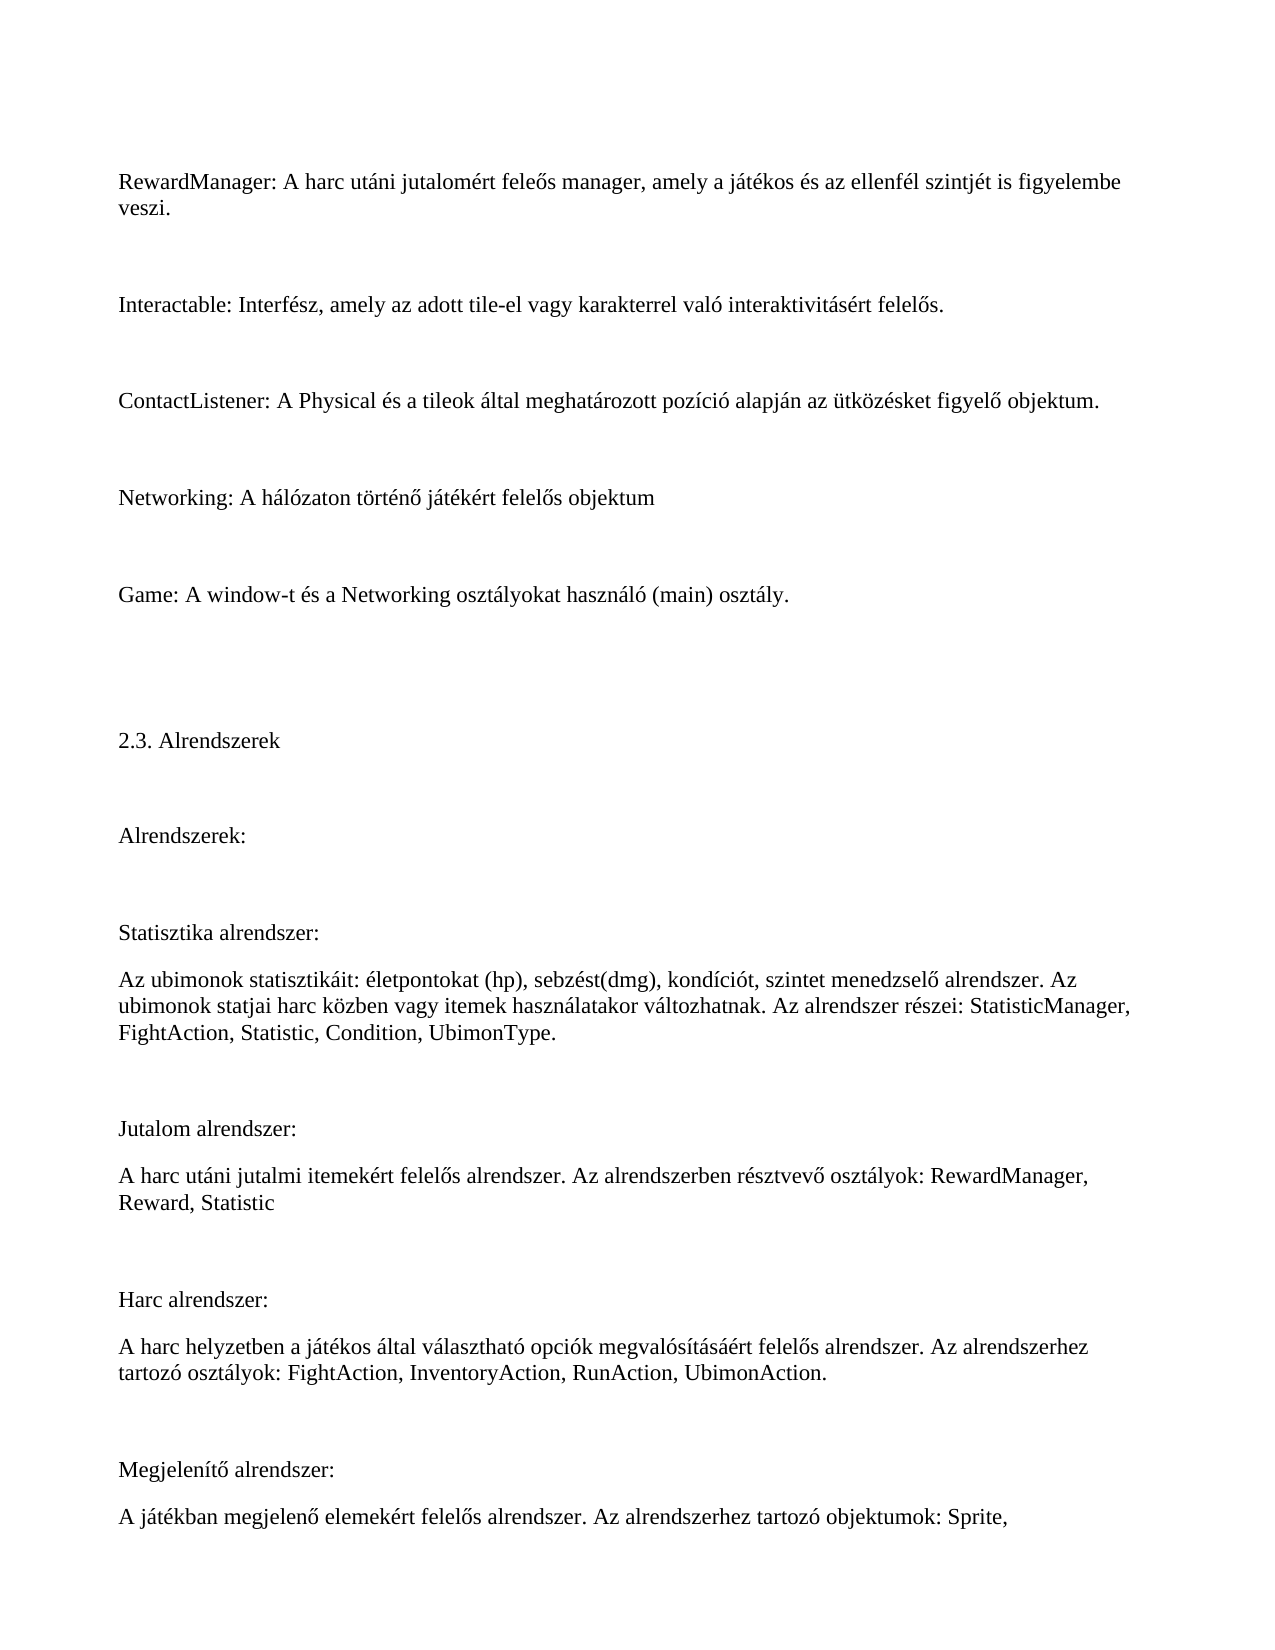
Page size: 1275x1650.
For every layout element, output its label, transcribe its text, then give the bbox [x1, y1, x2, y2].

text Interactable: Interfész, amely az adott tile-el vagy karakterrel való interaktivitásért felelős. [118, 291, 1157, 317]
text Alrendszerek: [118, 822, 1157, 848]
text Statisztika alrendszer: [118, 919, 1157, 945]
text RewardManager: A harc utáni jutalomért feleős manager, amely a játékos és az ellenfél szintjét is figyelembe veszi. [118, 168, 1157, 220]
text Jutalom alrendszer: [118, 1115, 1157, 1142]
text Az ubimonok statisztikáit: életpontokat (hp), sebzést(dmg), kondíciót, szintet menedzselő alrendszer. Az ubimonok statjai harc közben vagy itemek használatakor változhatnak. Az alrendszer részei: StatisticManager, FightAction, Statistic, Condition, UbimonType. [118, 966, 1157, 1045]
text A harc utáni jutalmi itemekért felelős alrendszer. Az alrendszerben résztvevő osztályok: RewardManager, Reward, Statistic [118, 1162, 1157, 1215]
text 2.3. Alrendszerek [118, 727, 1157, 754]
text A játékban megjelenő elemekért felelős alrendszer. Az alrendszerhez tartozó objektumok: Sprite, [118, 1503, 1157, 1529]
text Megjelenítő alrendszer: [118, 1456, 1157, 1482]
text A harc helyzetben a játékos által választható opciók megvalósításáért felelős alrendszer. Az alrendszerhez tartozó osztályok: FightAction, InventoryAction, RunAction, UbimonAction. [118, 1333, 1157, 1386]
text Harc alrendszer: [118, 1286, 1157, 1312]
text ContactListener: A Physical és a tileok által meghatározott pozíció alapján az ütközésket figyelő objektum. [118, 388, 1157, 414]
text Networking: A hálózaton történő játékért felelős objektum [118, 484, 1157, 511]
text Game: A window-t és a Networking osztályokat használó (main) osztály. [118, 581, 1157, 607]
